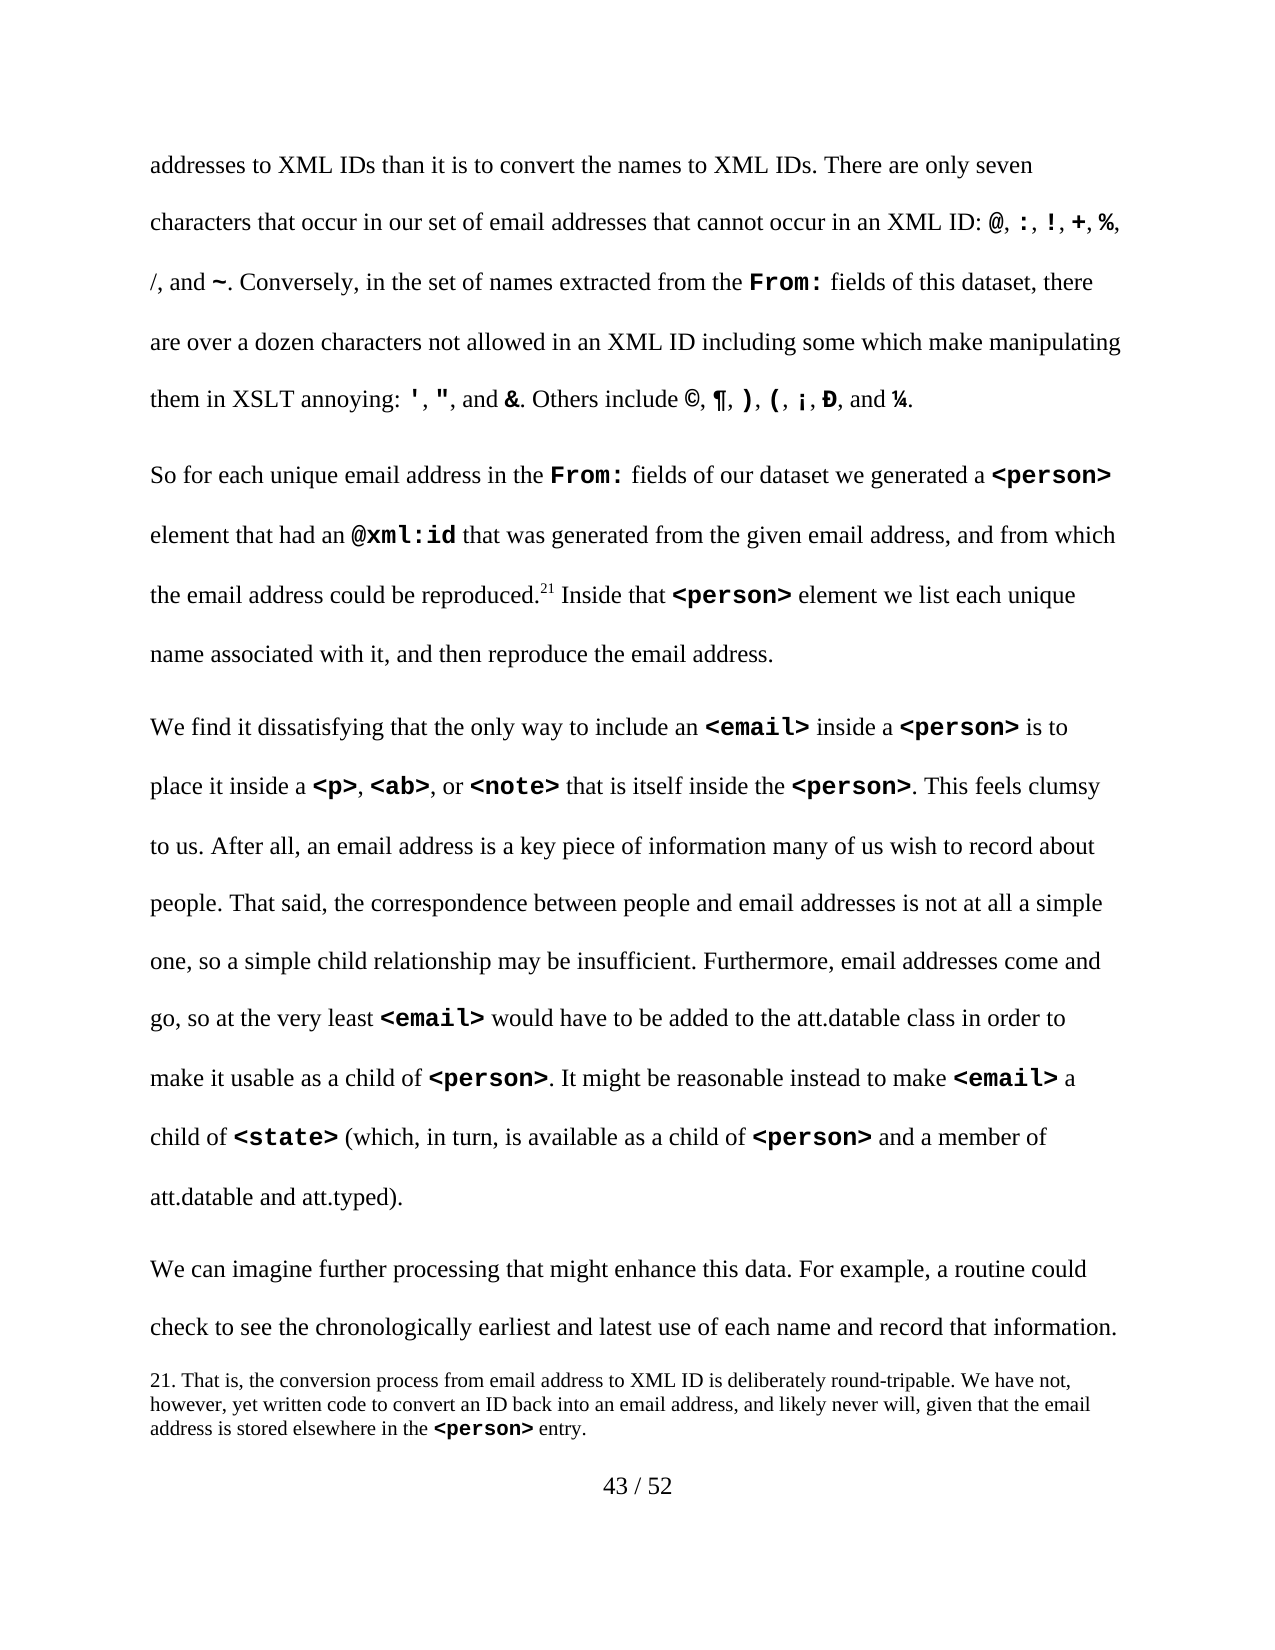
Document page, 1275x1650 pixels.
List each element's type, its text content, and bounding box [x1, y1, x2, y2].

text . That is, the conversion process from email address to XML ID is deliberately round-tripable. We have not, however, yet written code to convert an ID back into an email address, and likely never will, given that the email address is stored elsewhere in the <person> entry. [150, 1368, 1125, 1442]
text So for each unique email address in the From: fields of our dataset we generated a <person> element that had an @xml:id that was generated from the given email address, and from which the email address could be reproduced. Inside that <person> element we list each unique name associated with it, and then reproduce the email address. [150, 461, 1125, 668]
text We can imagine further processing that might enhance this data. For example, a routine could check to see the chronologically earliest and latest use of each name and record that information. [150, 1254, 1125, 1341]
text We find it dissatisfying that the only way to include an <email> inside a <person> is to place it inside a <p>, <ab>, or <note> that is itself inside the <person>. This feels clumsy to us. After all, an email address is a key piece of information many of us wish to record about people. That said, the correspondence between people and email addresses is not at all a simple one, so a simple child relationship may be insufficient. Furthermore, email addresses come and go, so at the very least <email> would have to be added to the att.datable class in order to make it usable as a child of <person>. It might be reasonable instead to make <email> a child of <state> (which, in turn, is available as a child of <person> and a member of att.datable and att.typed). [150, 712, 1125, 1211]
text addresses to XML IDs than it is to convert the names to XML IDs. There are only seven characters that occur in our set of email addresses that cannot occur in an XML ID: @, :, !, +, %, /, and ~. Conversely, in the set of names extracted from the From: fields of this dataset, there are over a dozen characters not allowed in an XML ID including some which make manipulating them in XSLT annoying: ', ", and &. Others include ©, ¶, ), (, ¡, Ð, and ¼. [150, 150, 1125, 415]
